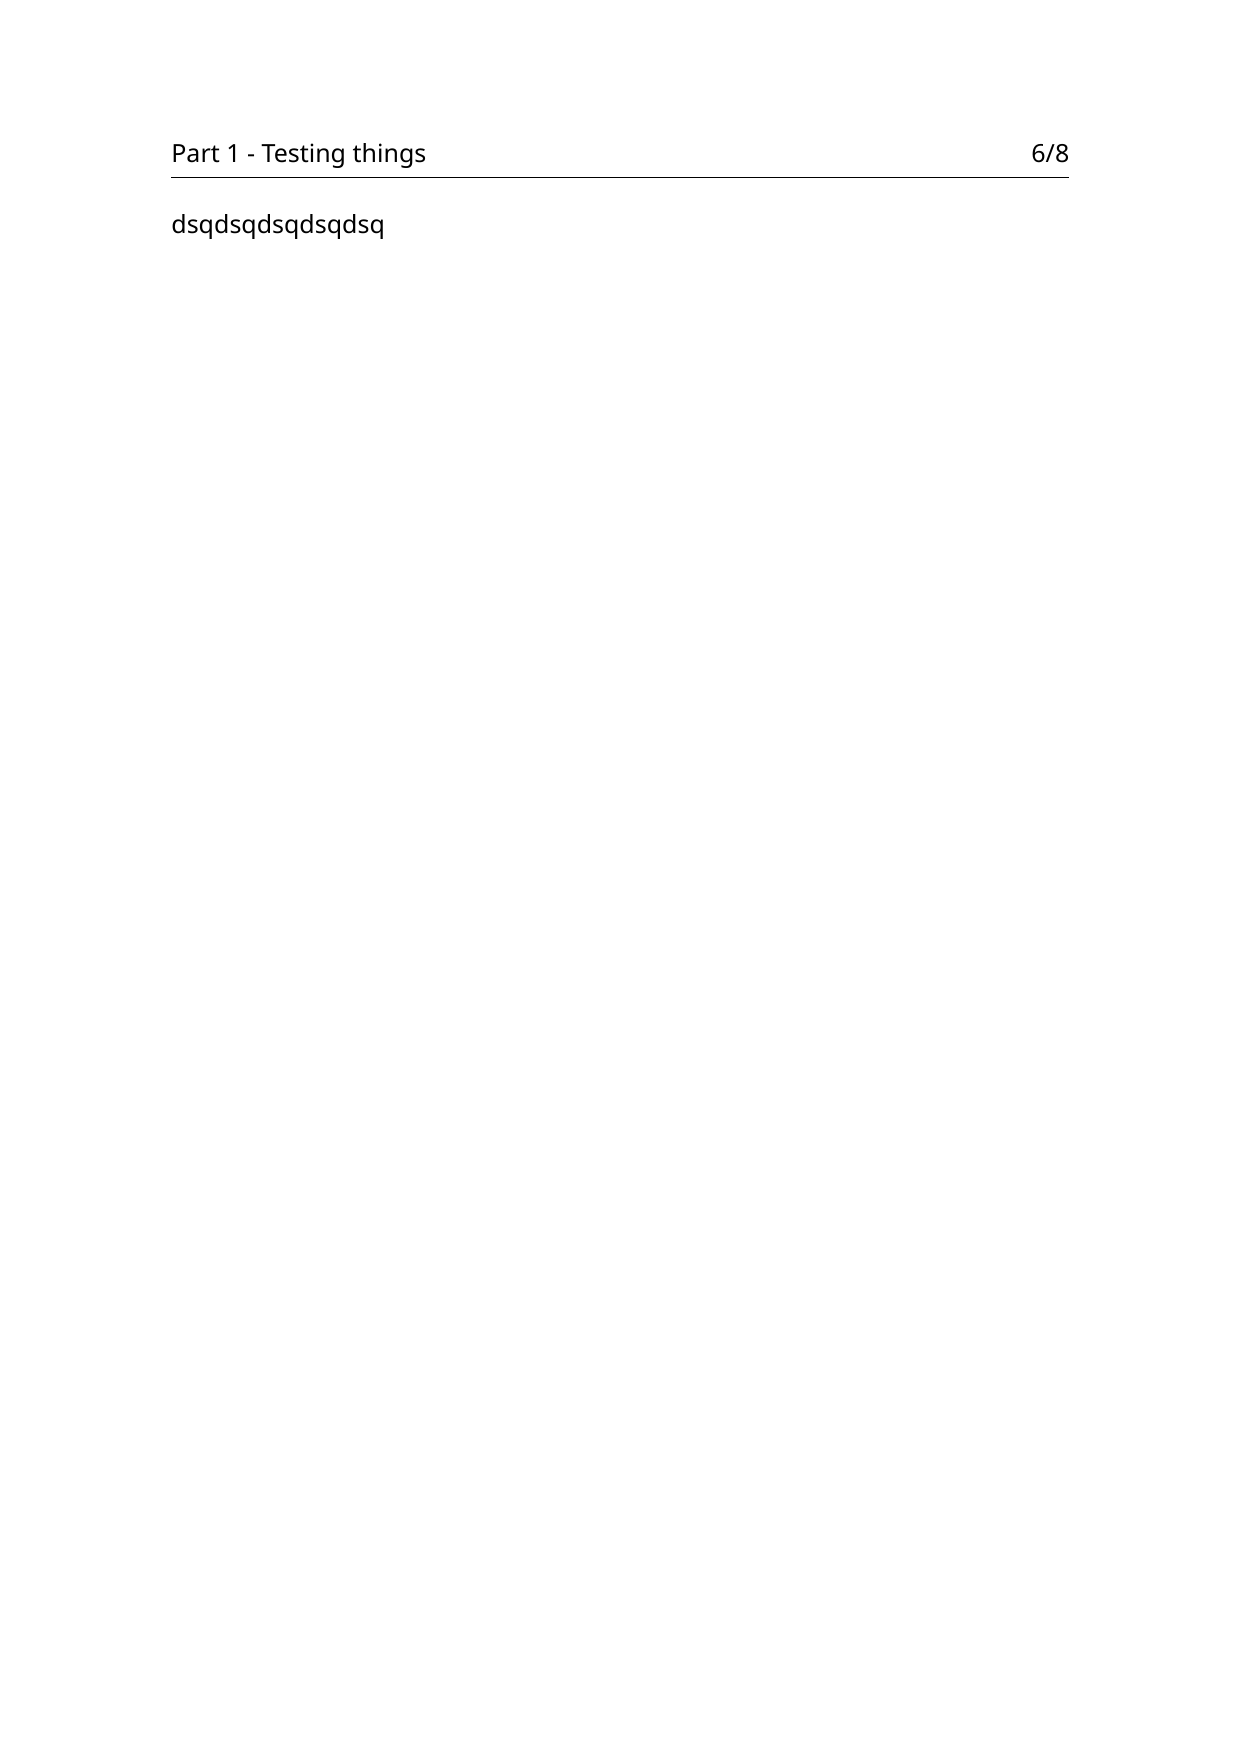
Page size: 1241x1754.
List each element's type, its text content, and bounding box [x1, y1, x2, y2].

text dsqdsqdsqdsqdsq [171, 207, 1069, 241]
